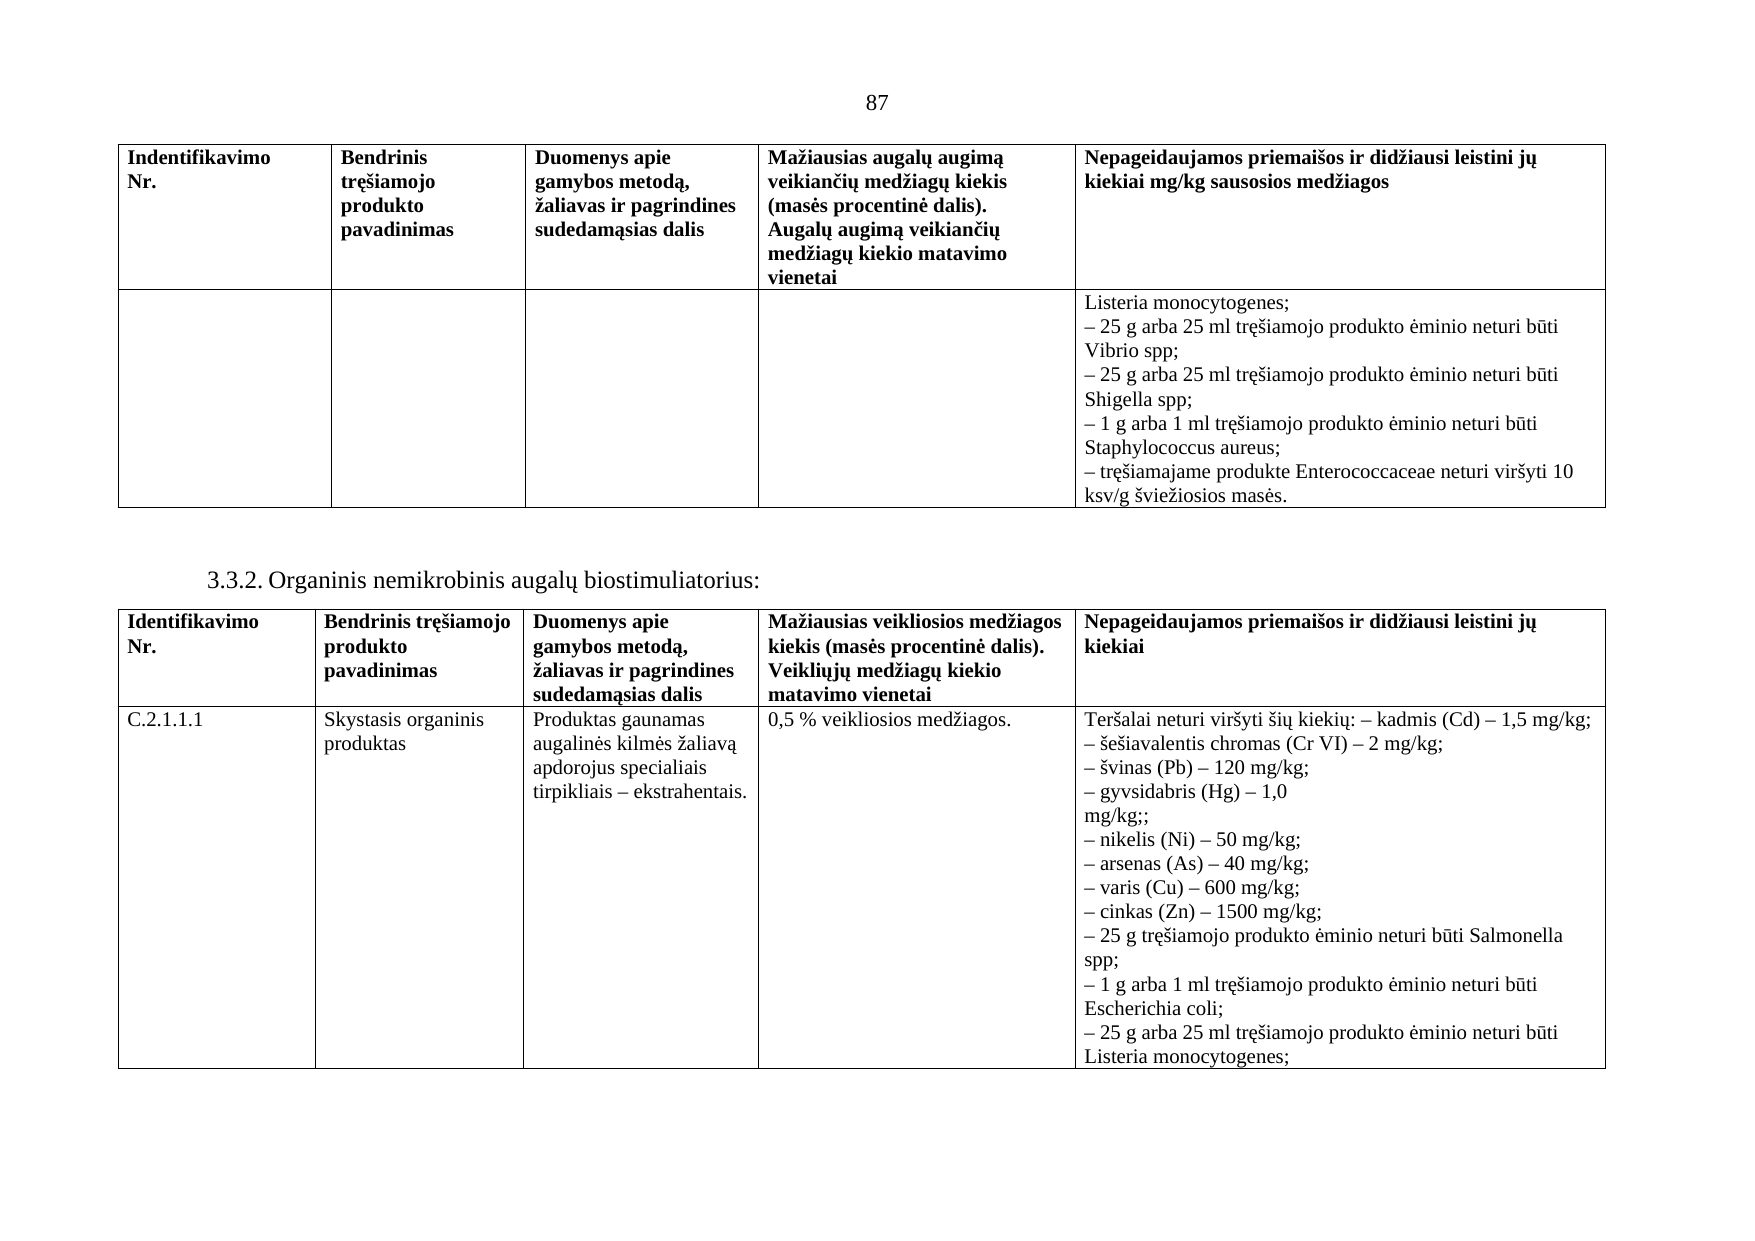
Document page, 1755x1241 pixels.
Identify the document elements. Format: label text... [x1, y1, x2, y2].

table_header Bendrinis tręšiamojo produkto pavadinimas [316, 610, 523, 706]
table_cell [332, 290, 525, 507]
table_header Mažiausias augalų augimą veikiančių medžiagų kiekis (masės procentinė dalis). Augalų augimą veikiančių medžiagų kiekio matavimo vienetai [759, 145, 1075, 289]
table_cell [759, 290, 1075, 507]
table_cell [119, 290, 331, 507]
table_header Nepageidaujamos priemaišos ir didžiausi leistini jų kiekiai [1076, 610, 1605, 706]
table_cell [526, 290, 758, 507]
table_header Duomenys apie gamybos metodą, žaliavas ir pagrindines sudedamąsias dalis [524, 610, 758, 706]
table_cell C.2.1.1.1 [119, 707, 315, 1068]
table_cell Listeria monocytogenes; – 25 g arba 25 ml tręšiamojo produkto ėminio neturi būti Vibrio spp; – 25 g arba 25 ml tręšiamojo produkto ėminio neturi būti Shigella spp; – 1 g arba 1 ml tręšiamojo produkto ėminio neturi būti Staphylococcus aureus; – tręšiamajame produkte Enterococcaceae neturi viršyti 10 ksv/g šviežiosios masės. [1076, 290, 1605, 507]
table_header Mažiausias veikliosios medžiagos kiekis (masės procentinė dalis). Veikliųjų medžiagų kiekio matavimo vienetai [759, 610, 1075, 706]
table_cell Teršalai neturi viršyti šių kiekių: – kadmis (Cd) – 1,5 mg/kg; – šešiavalentis chromas (Cr VI) – 2 mg/kg; – švinas (Pb) – 120 mg/kg; – gyvsidabris (Hg) – 1,0 mg/kg;; – nikelis (Ni) – 50 mg/kg; – arsenas (As) – 40 mg/kg; – varis (Cu) – 600 mg/kg; – cinkas (Zn) – 1500 mg/kg; – 25 g tręšiamojo produkto ėminio neturi būti Salmonella spp; – 1 g arba 1 ml tręšiamojo produkto ėminio neturi būti Escherichia coli; – 25 g arba 25 ml tręšiamojo produkto ėminio neturi būti Listeria monocytogenes; [1076, 707, 1605, 1068]
table_cell Skystasis organinis produktas [316, 707, 523, 1068]
table_header Indentifikavimo Nr. [119, 145, 331, 289]
table_header Bendrinis tręšiamojo produkto pavadinimas [332, 145, 525, 289]
table_header Identifikavimo Nr. [119, 610, 315, 706]
table_header Nepageidaujamos priemaišos ir didžiausi leistini jų kiekiai mg/kg sausosios medžiagos [1076, 145, 1605, 289]
table_header Duomenys apie gamybos metodą, žaliavas ir pagrindines sudedamąsias dalis [526, 145, 758, 289]
text 3.3.2. Organinis nemikrobinis augalų biostimuliatorius: [118, 565, 1636, 594]
table_cell Produktas gaunamas augalinės kilmės žaliavą apdorojus specialiais tirpikliais – ekstrahentais. [524, 707, 758, 1068]
table_cell 0,5 % veikliosios medžiagos. [759, 707, 1075, 1068]
